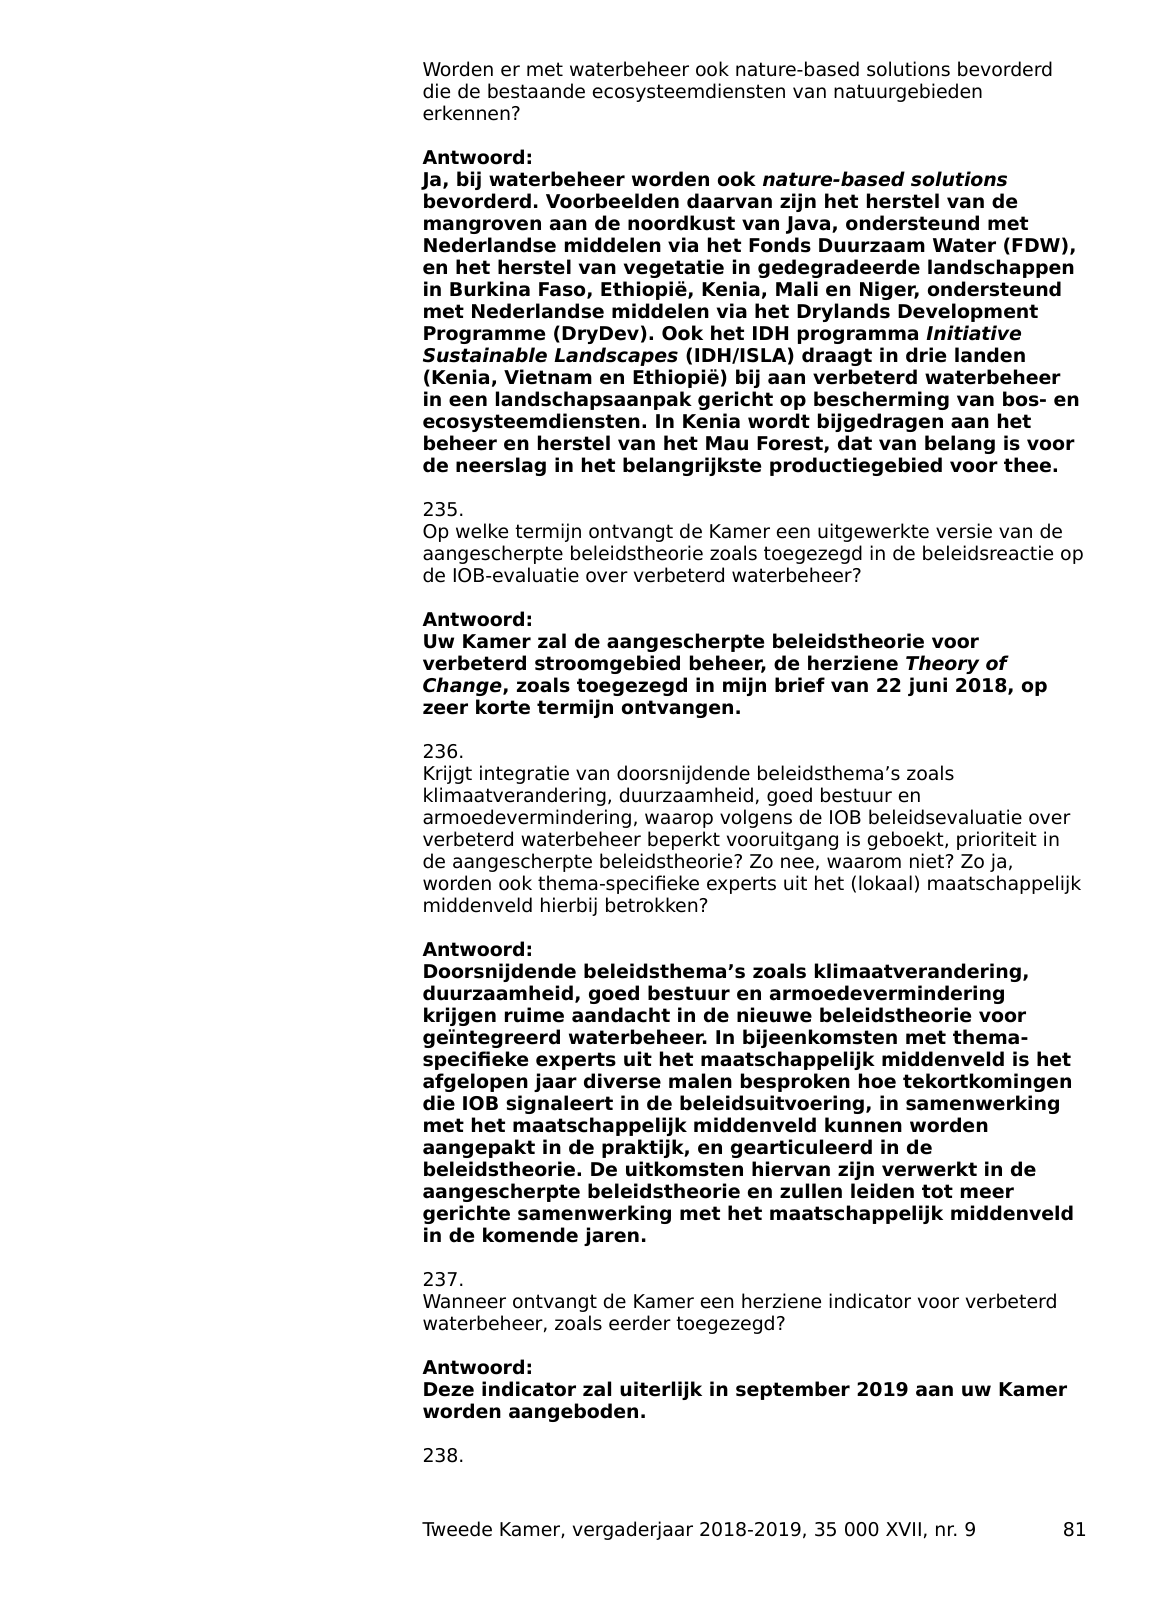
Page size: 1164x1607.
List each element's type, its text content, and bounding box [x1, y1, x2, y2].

text 237. [422, 1269, 1087, 1291]
text Op welke termijn ontvangt de Kamer een uitgewerkte versie van de aangescherpte beleidstheorie zoals toegezegd in de beleidsreactie op de IOB-evaluatie over verbeterd waterbeheer? [422, 521, 1087, 587]
text Doorsnijdende beleidsthema’s zoals klimaatverandering, duurzaamheid, goed bestuur en armoedevermindering krijgen ruime aandacht in de nieuwe beleidstheorie voor geïntegreerd waterbeheer. In bijeenkomsten met thema-specifieke experts uit het maatschappelijk middenveld is het afgelopen jaar diverse malen besproken hoe tekortkomingen die IOB signaleert in de beleidsuitvoering, in samenwerking met het maatschappelijk middenveld kunnen worden aangepakt in de praktijk, en gearticuleerd in de beleidstheorie. De uitkomsten hiervan zijn verwerkt in de aangescherpte beleidstheorie en zullen leiden tot meer gerichte samenwerking met het maatschappelijk middenveld in de komende jaren. [422, 961, 1087, 1247]
text Antwoord: [422, 1357, 1087, 1379]
text Antwoord: [422, 147, 1087, 169]
text Wanneer ontvangt de Kamer een herziene indicator voor verbeterd waterbeheer, zoals eerder toegezegd? [422, 1291, 1087, 1335]
text Deze indicator zal uiterlijk in september 2019 aan uw Kamer worden aangeboden. [422, 1379, 1087, 1423]
text Worden er met waterbeheer ook nature-based solutions bevorderd die de bestaande ecosysteemdiensten van natuurgebieden erkennen? [422, 59, 1087, 125]
text 238. [422, 1445, 1087, 1467]
text Antwoord: [422, 939, 1087, 961]
text 236. [422, 741, 1087, 763]
text Uw Kamer zal de aangescherpte beleidstheorie voor verbeterd stroomgebied beheer, de herziene Theory of Change, zoals toegezegd in mijn brief van 22 juni 2018, op zeer korte termijn ontvangen. [422, 631, 1087, 719]
text Ja, bij waterbeheer worden ook nature-based solutions bevorderd. Voorbeelden daarvan zijn het herstel van de mangroven aan de noordkust van Java, ondersteund met Nederlandse middelen via het Fonds Duurzaam Water (FDW), en het herstel van vegetatie in gedegradeerde landschappen in Burkina Faso, Ethiopië, Kenia, Mali en Niger, ondersteund met Nederlandse middelen via het Drylands Development Programme (DryDev). Ook het IDH programma Initiative Sustainable Landscapes (IDH/ISLA) draagt in drie landen (Kenia, Vietnam en Ethiopië) bij aan verbeterd waterbeheer in een landschapsaanpak gericht op bescherming van bos- en ecosysteemdiensten. In Kenia wordt bijgedragen aan het beheer en herstel van het Mau Forest, dat van belang is voor de neerslag in het belangrijkste productiegebied voor thee. [422, 169, 1087, 477]
text Antwoord: [422, 609, 1087, 631]
text 235. [422, 499, 1087, 521]
text Krijgt integratie van doorsnijdende beleidsthema’s zoals klimaatverandering, duurzaamheid, goed bestuur en armoedevermindering, waarop volgens de IOB beleidsevaluatie over verbeterd waterbeheer beperkt vooruitgang is geboekt, prioriteit in de aangescherpte beleidstheorie? Zo nee, waarom niet? Zo ja, worden ook thema-specifieke experts uit het (lokaal) maatschappelijk middenveld hierbij betrokken? [422, 763, 1087, 917]
